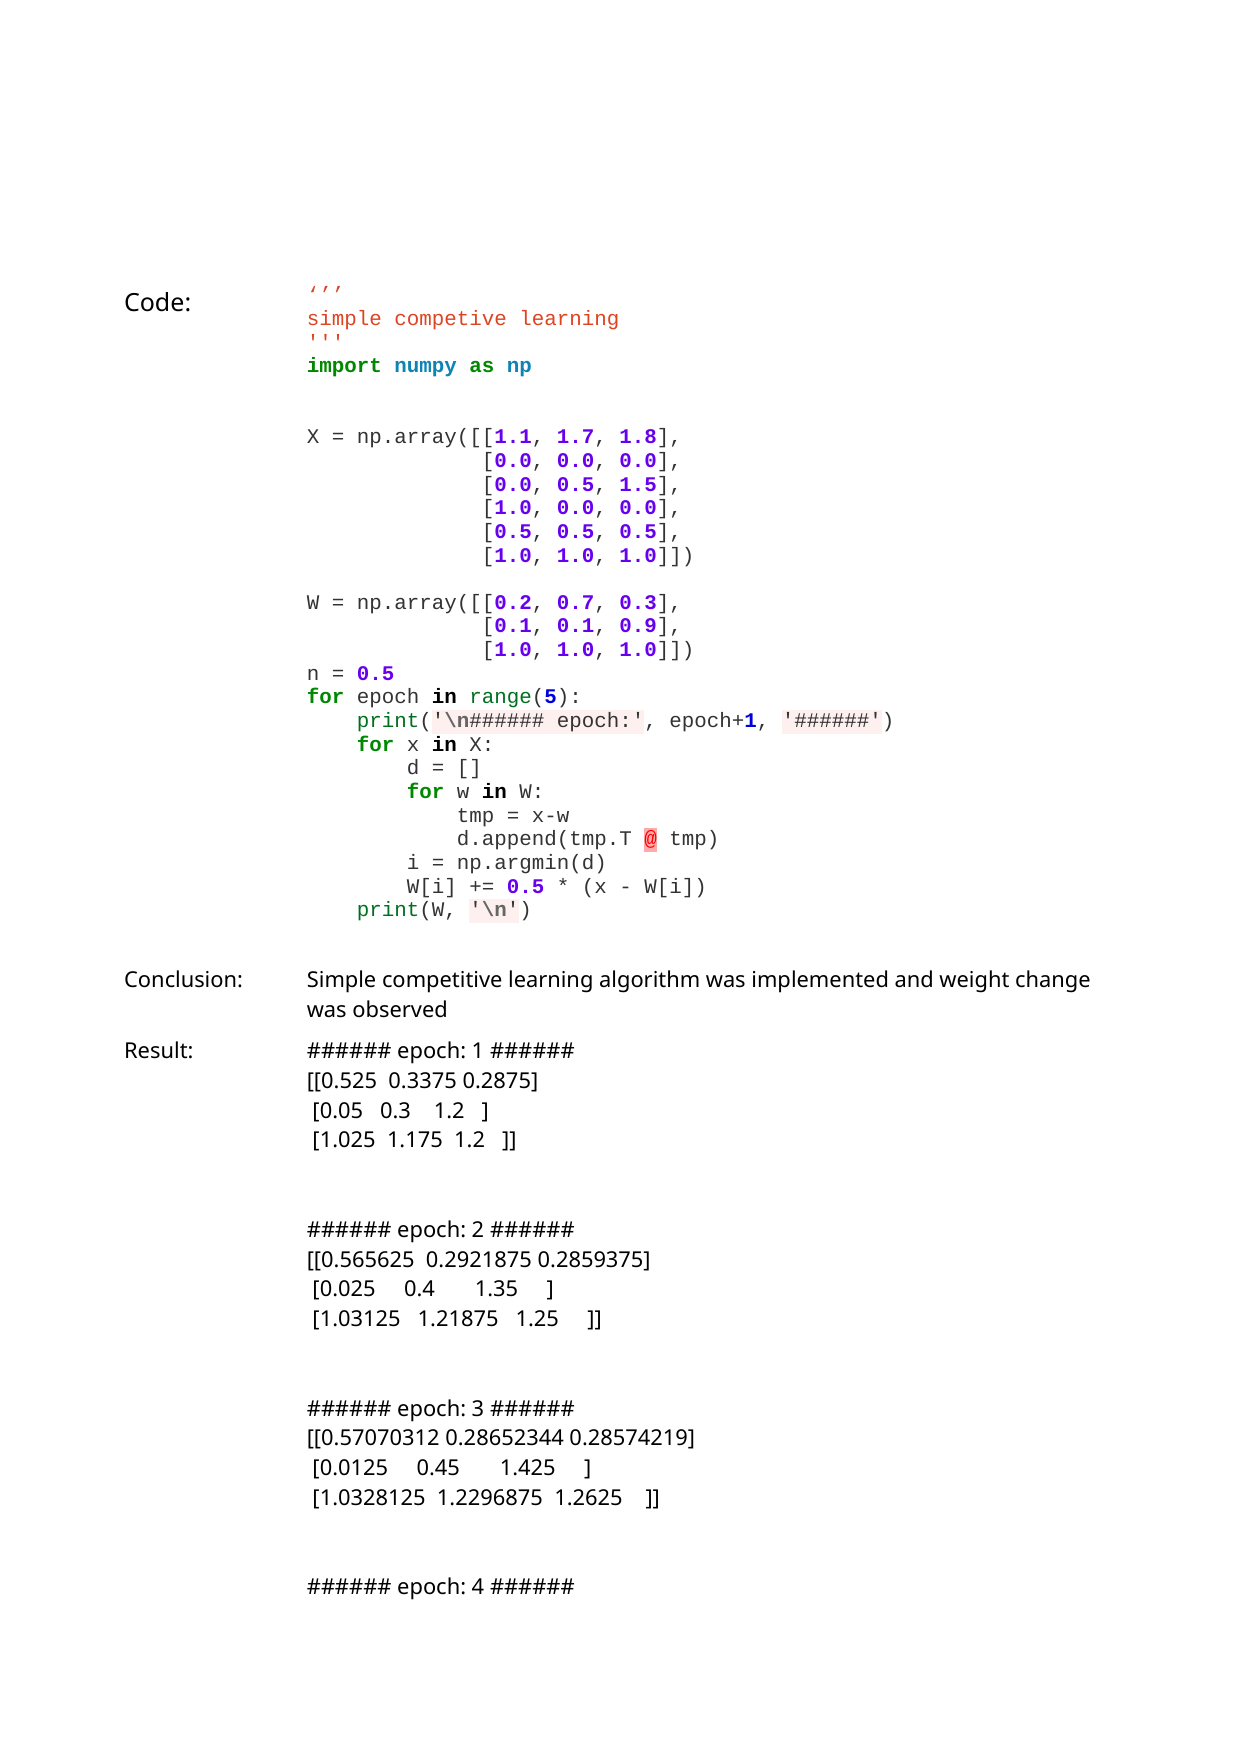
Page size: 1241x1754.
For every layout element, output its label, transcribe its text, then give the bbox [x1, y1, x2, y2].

table_cell [119, 119, 301, 279]
table_cell Simple competitive learning algorithm was implemented and weight change was observed [302, 959, 1123, 1029]
table_cell ‘’’ simple competive learning ''' import numpy as np X = np.array([[1.1, 1.7, 1.8], [0.0, 0.0, 0.0], [0.0, 0.5, 1.5], [1.0, 0.0, 0.0], [0.5, 0.5, 0.5], [1.0, 1.0, 1.0]]) W = np.array([[0.2, 0.7, 0.3], [0.1, 0.1, 0.9], [1.0, 1.0, 1.0]]) n = 0.5 for epoch in range(5): print('\n###### epoch:', epoch+1, '######') for x in X: d = [] for w in W: tmp = x-w d.append(tmp.T @ tmp) i = np.argmin(d) W[i] += 0.5 * (x - W[i]) print(W, '\n') [302, 280, 1123, 958]
table_cell Conclusion: [119, 959, 301, 1029]
table_cell ###### epoch: 1 ###### [[0.525 0.3375 0.2875] [0.05 0.3 1.2 ] [1.025 1.175 1.2 ]] ###### epoch: 2 ###### [[0.565625 0.2921875 0.2859375] [0.025 0.4 1.35 ] [1.03125 1.21875 1.25 ]] ###### epoch: 3 ###### [[0.57070312 0.28652344 0.28574219] [0.0125 0.45 1.425 ] [1.0328125 1.2296875 1.2625 ]] ###### epoch: 4 ###### [302, 1030, 1123, 1607]
table_cell [302, 119, 1123, 279]
table_cell Code: [119, 280, 301, 958]
table_cell Result: [119, 1030, 301, 1607]
